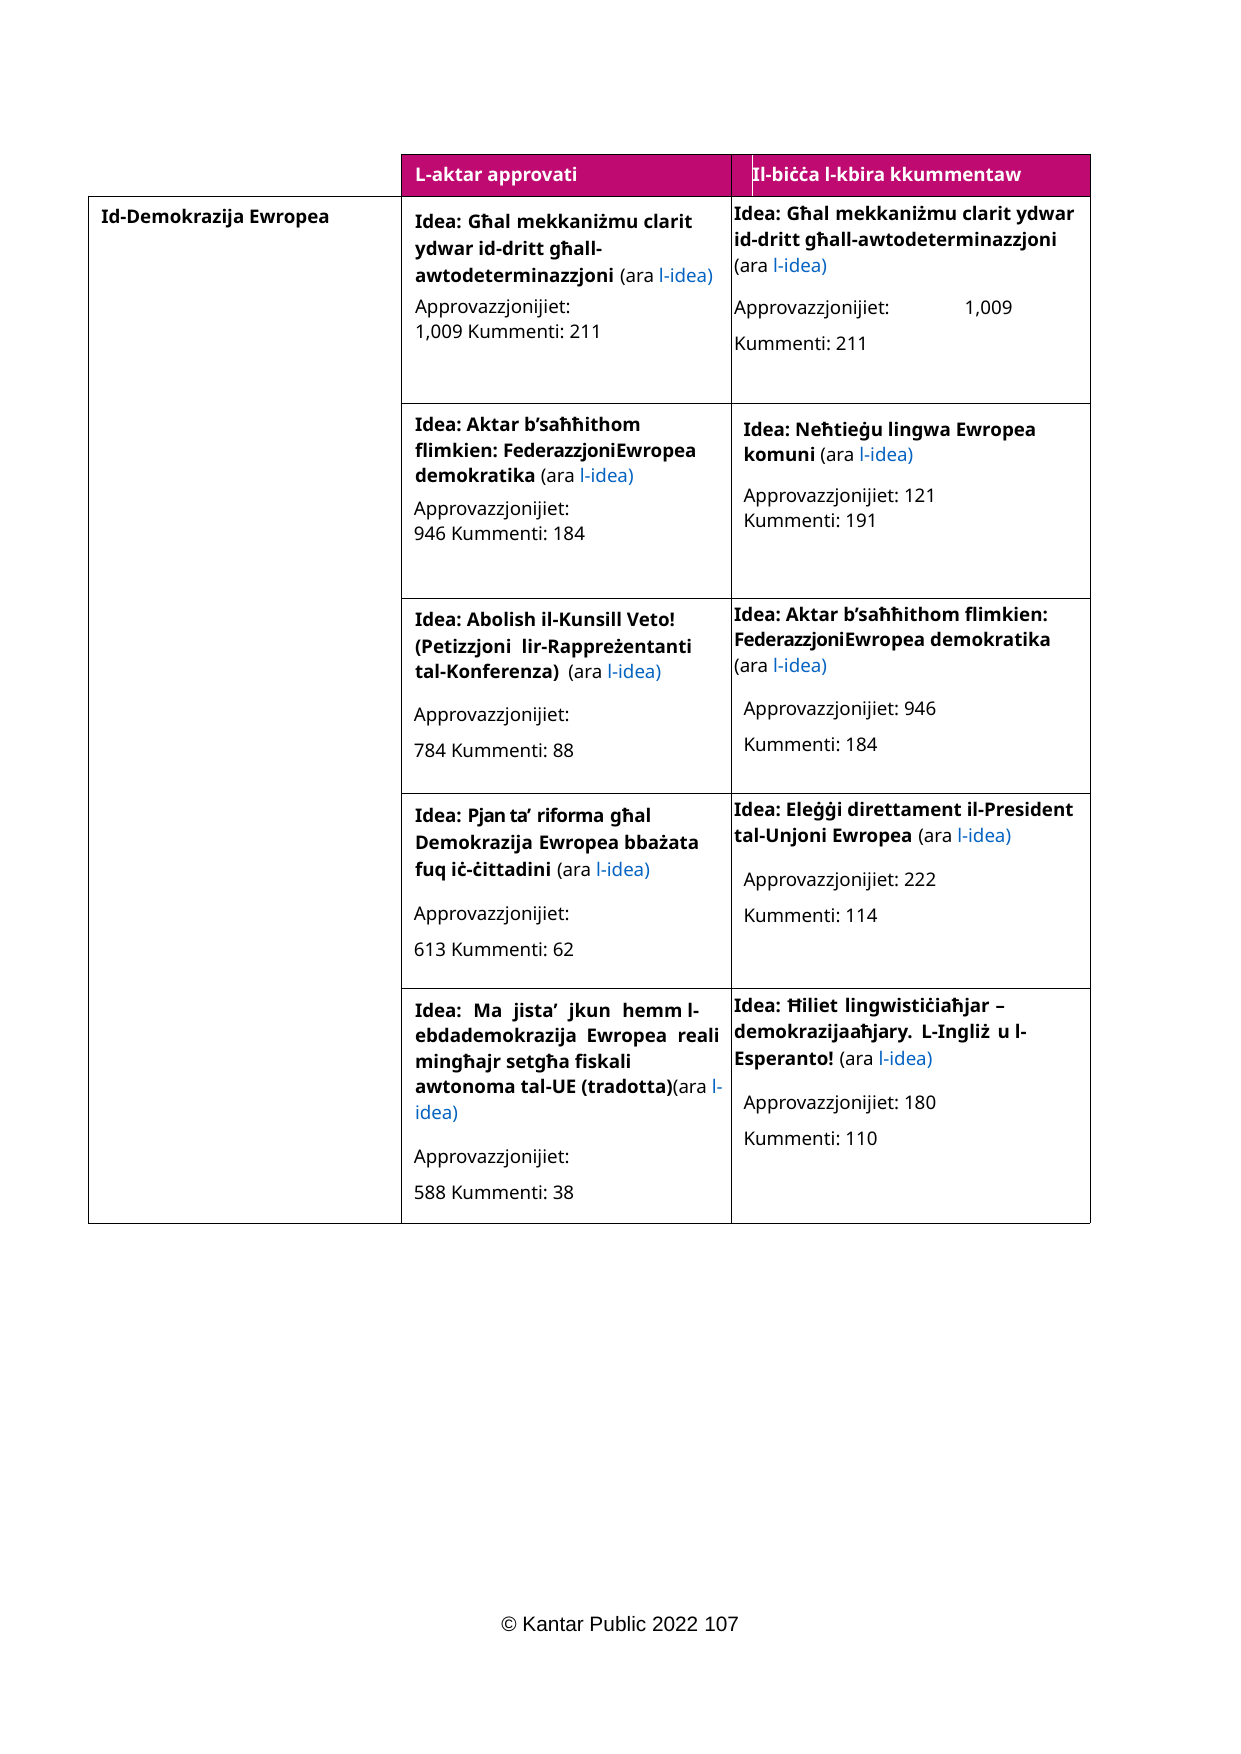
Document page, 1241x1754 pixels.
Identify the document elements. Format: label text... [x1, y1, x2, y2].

table_cell Idea: Eleġġi direttament il-President tal-Unjoni Ewropea (ara l-idea) Approvazzjonijiet: 222 Kummenti: 114 [732, 794, 1090, 988]
table_cell Idea: Għal mekkaniżmu clarit ydwar id-dritt għall-awtodeterminazzjoni (ara l-idea) Approvazzjonijiet: 1,009 Kummenti: 211 [402, 197, 731, 403]
table_cell Idea: Ma jista’ jkun hemm l-ebdademokrazija Ewropea reali mingħajr setgħa fiskali awtonoma tal-UE (tradotta)(ara l-idea) Approvazzjonijiet: 588 Kummenti: 38 [402, 989, 731, 1223]
table_cell Idea: Ħiliet lingwistiċiaħjar – demokrazijaaħjary. L-Ingliż u l-Esperanto! (ara l-idea) Approvazzjonijiet: 180 Kummenti: 110 [732, 989, 1090, 1223]
table_cell Idea: Aktar b’saħħithom flimkien: FederazzjoniEwropea demokratika (ara l-idea) Approvazzjonijiet: 946 Kummenti: 184 [402, 404, 731, 598]
table_cell Idea: Aktar b’saħħithom flimkien: FederazzjoniEwropea demokratika (ara l-idea) Approvazzjonijiet: 946 Kummenti: 184 [732, 599, 1090, 793]
table_header [732, 155, 752, 196]
table_cell Idea: Abolish il-Kunsill Veto! (Petizzjoni lir-Rappreżentanti tal-Konferenza) (ara l-idea) Approvazzjonijiet: 784 Kummenti: 88 [402, 599, 731, 793]
table_cell Id-Demokrazija Ewropea [89, 197, 401, 1223]
table_header Il-biċċa l-kbira kkummentaw [753, 155, 1064, 196]
table_header [402, 155, 415, 196]
table_header [89, 154, 401, 196]
table_cell Idea: Għal mekkaniżmu clarit ydwar id-dritt għall-awtodeterminazzjoni (ara l-idea) Approvazzjonijiet: 1,009 Kummenti: 211 [732, 197, 1090, 403]
table_header L-aktar approvati [415, 155, 718, 196]
table_cell Idea: Neħtieġu lingwa Ewropea komuni (ara l-idea) Approvazzjonijiet: 121 Kummenti: 191 [732, 404, 1090, 598]
table_header [1064, 155, 1090, 196]
table_cell Idea: Pjan ta’ riforma għal Demokrazija Ewropea bbażata fuq iċ-ċittadini (ara l-idea) Approvazzjonijiet: 613 Kummenti: 62 [402, 794, 731, 988]
table_header [718, 155, 731, 196]
